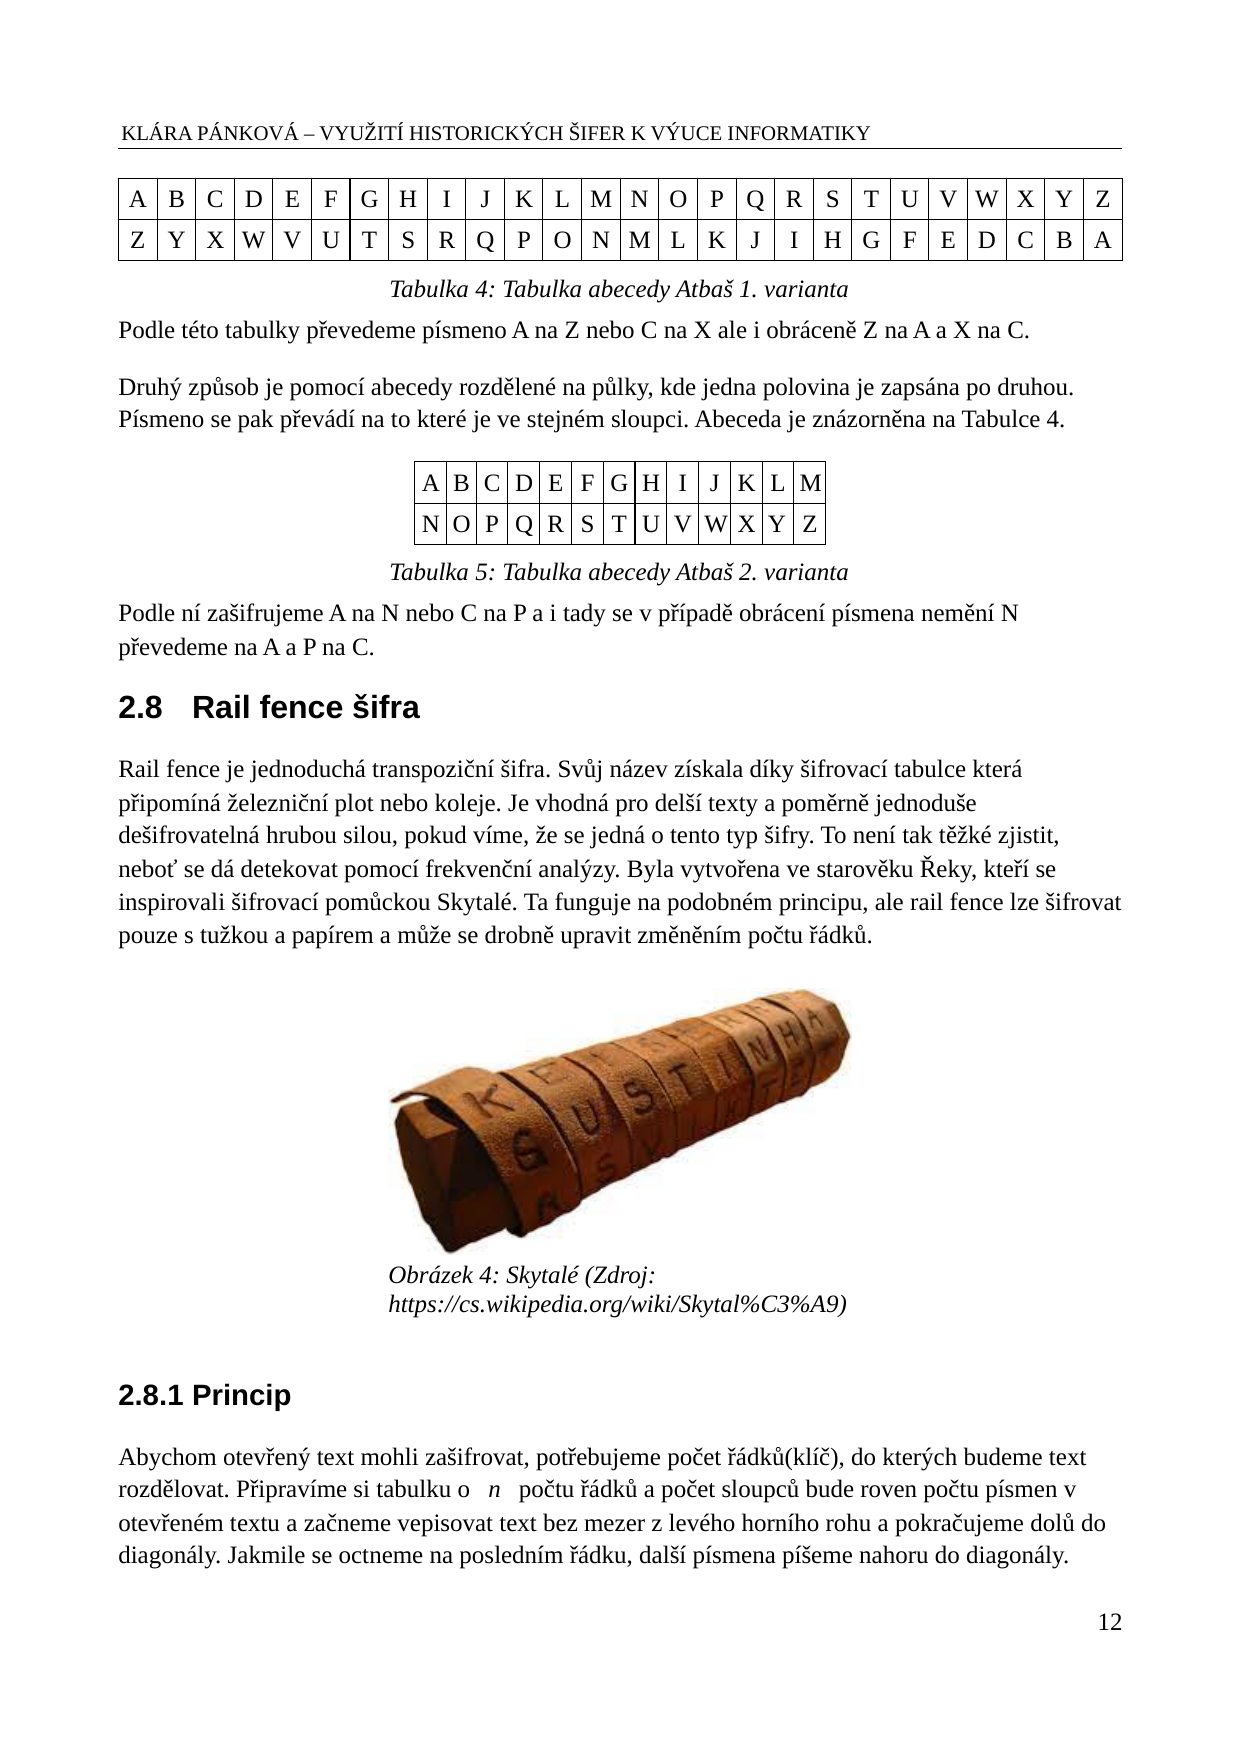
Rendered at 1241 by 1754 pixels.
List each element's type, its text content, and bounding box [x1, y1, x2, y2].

table_cell G [852, 220, 890, 260]
table_header A [415, 462, 446, 502]
subtitle Princip [118, 1378, 1122, 1412]
table_header A [119, 179, 157, 219]
table_cell A [1084, 220, 1122, 260]
table_header N [621, 179, 658, 219]
table_cell O [543, 220, 581, 260]
table_header M [582, 179, 620, 219]
table_header C [196, 179, 234, 219]
table_header H [636, 462, 666, 502]
table_header E [540, 462, 571, 502]
table_cell V [667, 504, 698, 544]
table_header B [447, 462, 476, 502]
table_header H [389, 179, 427, 219]
table_header I [667, 462, 698, 502]
table_cell Z [794, 504, 825, 544]
table_header K [731, 462, 762, 502]
table_cell U [312, 220, 349, 260]
text Podle této tabulky převedeme písmeno A na Z nebo C na X ale i obráceně Z na A a X na C. [118, 315, 1122, 344]
text Tabulka 5: Tabulka abecedy Atbaš 2. varianta [118, 557, 1122, 586]
table_header T [852, 179, 890, 219]
table_cell W [699, 504, 730, 544]
text Abychom otevřený text mohli zašifrovat, potřebujeme počet řádků(klíč), do kterých budeme text rozdělovat. Připravíme si tabulku opočtu řádků a počet sloupců bude roven počtu písmen v otevřeném textu a začneme vepisovat text bez mezer z levého horního rohu a pokračujeme dolů do diagonály. Jakmile se octneme na posledním řádku, další písmena píšeme nahoru do diagonály. [118, 1442, 1122, 1569]
table_cell Z [119, 220, 157, 260]
table_header M [794, 462, 825, 502]
table_cell P [505, 220, 542, 260]
table_header P [698, 179, 736, 219]
table_cell R [540, 504, 571, 544]
table_header D [508, 462, 539, 502]
table_header W [968, 179, 1006, 219]
table_cell P [477, 504, 507, 544]
table_cell L [659, 220, 697, 260]
table_cell H [814, 220, 851, 260]
table_header O [659, 179, 697, 219]
table_header V [929, 179, 967, 219]
table_header L [763, 462, 793, 502]
table_header F [312, 179, 349, 219]
table_cell J [737, 220, 774, 260]
table_header B [158, 179, 195, 219]
text Druhý způsob je pomocí abecedy rozdělené na půlky, kde jedna polovina je zapsána po druhou. Písmeno se pak převádí na to které je ve stejném sloupci. Abeceda je znázorněna na Tabulce 4. [118, 372, 1122, 433]
table_cell S [572, 504, 603, 544]
table_header U [891, 179, 928, 219]
table_header G [604, 462, 634, 502]
text Rail fence je jednoduchá transpoziční šifra. Svůj název získala díky šifrovací tabulce která připomíná železniční plot nebo koleje. Je vhodná pro delší texty a poměrně jednoduše dešifrovatelná hrubou silou, pokud víme, že se jedná o tento typ šifry. To není tak těžké zjistit, neboť se dá detekovat pomocí frekvenční analýzy. Byla vytvořena ve starověku Řeky, kteří se inspirovali šifrovací pomůckou Skytalé. Ta funguje na podobném principu, ale rail fence lze šifrovat pouze s tužkou a papírem a může se drobně upravit změněním počtu řádků. [118, 754, 1122, 948]
table_cell N [415, 504, 446, 544]
table_cell K [698, 220, 736, 260]
text Podle ní zašifrujeme A na N nebo C na P a i tady se v případě obrácení písmena nemění N převedeme na A a P na C. [118, 598, 1122, 660]
table_cell Y [763, 504, 793, 544]
table_cell Q [508, 504, 539, 544]
table_header L [543, 179, 581, 219]
table_header J [699, 462, 730, 502]
table_cell N [582, 220, 620, 260]
table_cell W [235, 220, 272, 260]
table_cell F [891, 220, 928, 260]
table_cell R [428, 220, 465, 260]
table_header G [351, 179, 388, 219]
table_header Z [1084, 179, 1122, 219]
table_cell O [447, 504, 476, 544]
table_header Q [737, 179, 774, 219]
table_cell C [1007, 220, 1044, 260]
table_header J [466, 179, 504, 219]
table_cell Q [466, 220, 504, 260]
table_cell B [1045, 220, 1083, 260]
text Obrázek 4: Skytalé (Zdroj: https://cs.wikipedia.org/wiki/Skytal%C3%A9) [388, 1255, 852, 1317]
table_header X [1007, 179, 1044, 219]
table_cell M [621, 220, 658, 260]
picture [388, 988, 853, 1255]
table_header Y [1045, 179, 1083, 219]
table_cell T [604, 504, 634, 544]
table_header C [477, 462, 507, 502]
table_header D [235, 179, 272, 219]
text Tabulka 4: Tabulka abecedy Atbaš 1. varianta [118, 274, 1122, 302]
table_cell V [273, 220, 311, 260]
table_cell I [775, 220, 813, 260]
table_cell S [389, 220, 427, 260]
table_cell E [929, 220, 967, 260]
table_cell X [196, 220, 234, 260]
table_cell U [636, 504, 666, 544]
table_cell T [351, 220, 388, 260]
table_header K [505, 179, 542, 219]
table_cell X [731, 504, 762, 544]
table_cell D [968, 220, 1006, 260]
table_header F [572, 462, 603, 502]
table_header E [273, 179, 311, 219]
table_header R [775, 179, 813, 219]
table_header S [814, 179, 851, 219]
table_header I [428, 179, 465, 219]
table_cell Y [158, 220, 195, 260]
subtitle Rail fence šifra [118, 688, 1122, 725]
